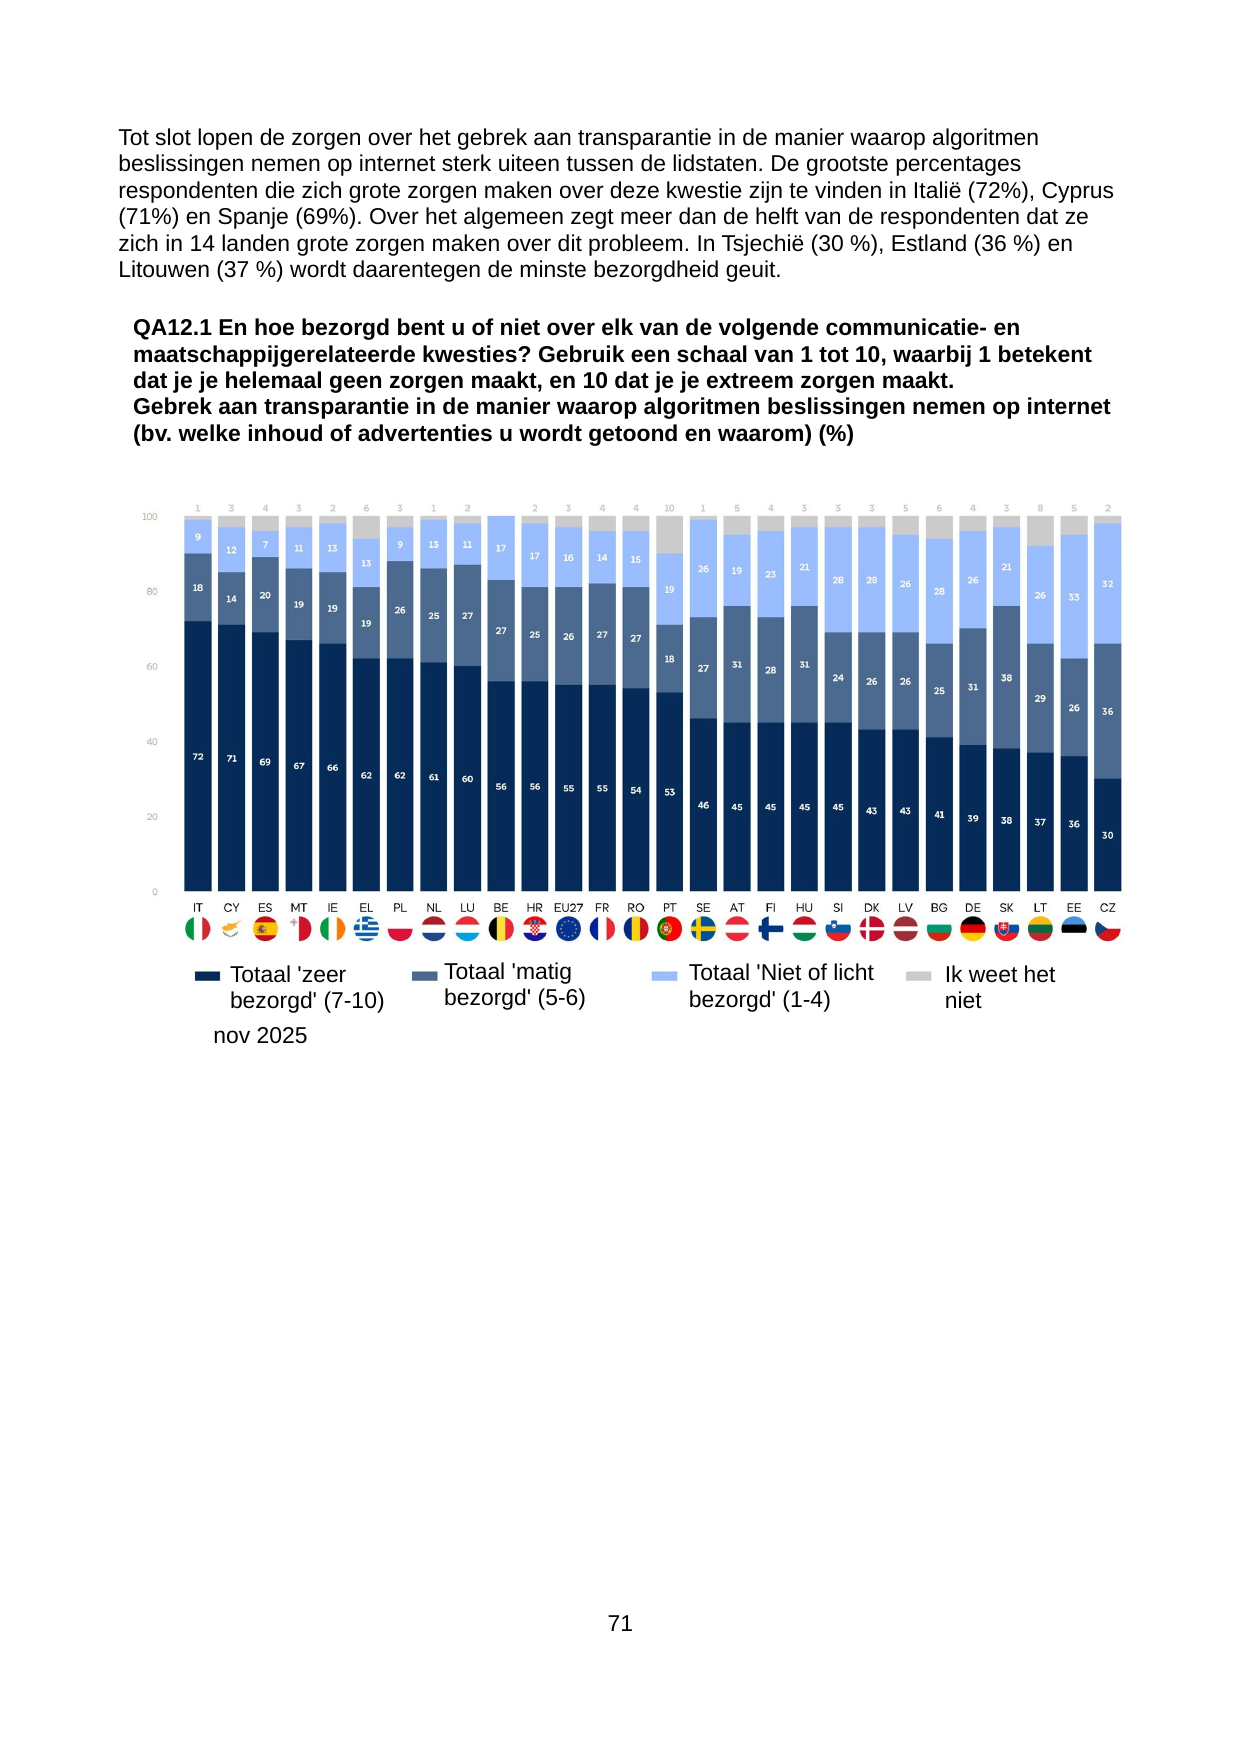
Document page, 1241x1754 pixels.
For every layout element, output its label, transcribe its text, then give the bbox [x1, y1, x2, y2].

picture [562, 968, 568, 978]
picture [187, 962, 936, 984]
picture [138, 497, 1128, 945]
text Tot slot lopen de zorgen over het gebrek aan transparantie in de manier waarop algoritmen beslissingen nemen op internet sterk uiteen tussen de lidstaten. De grootste percentages respondenten die zich grote zorgen maken over deze kwestie zijn te vinden in Italië (72%), Cyprus (71%) en Spanje (69%). Over het algemeen zegt meer dan de helft van de respondenten dat ze zich in 14 landen grote zorgen maken over dit probleem. In Tsjechië (30 %), Estland (36 %) en Litouwen (37 %) wordt daarentegen de minste bezorgdheid geuit. [118, 124, 1122, 282]
